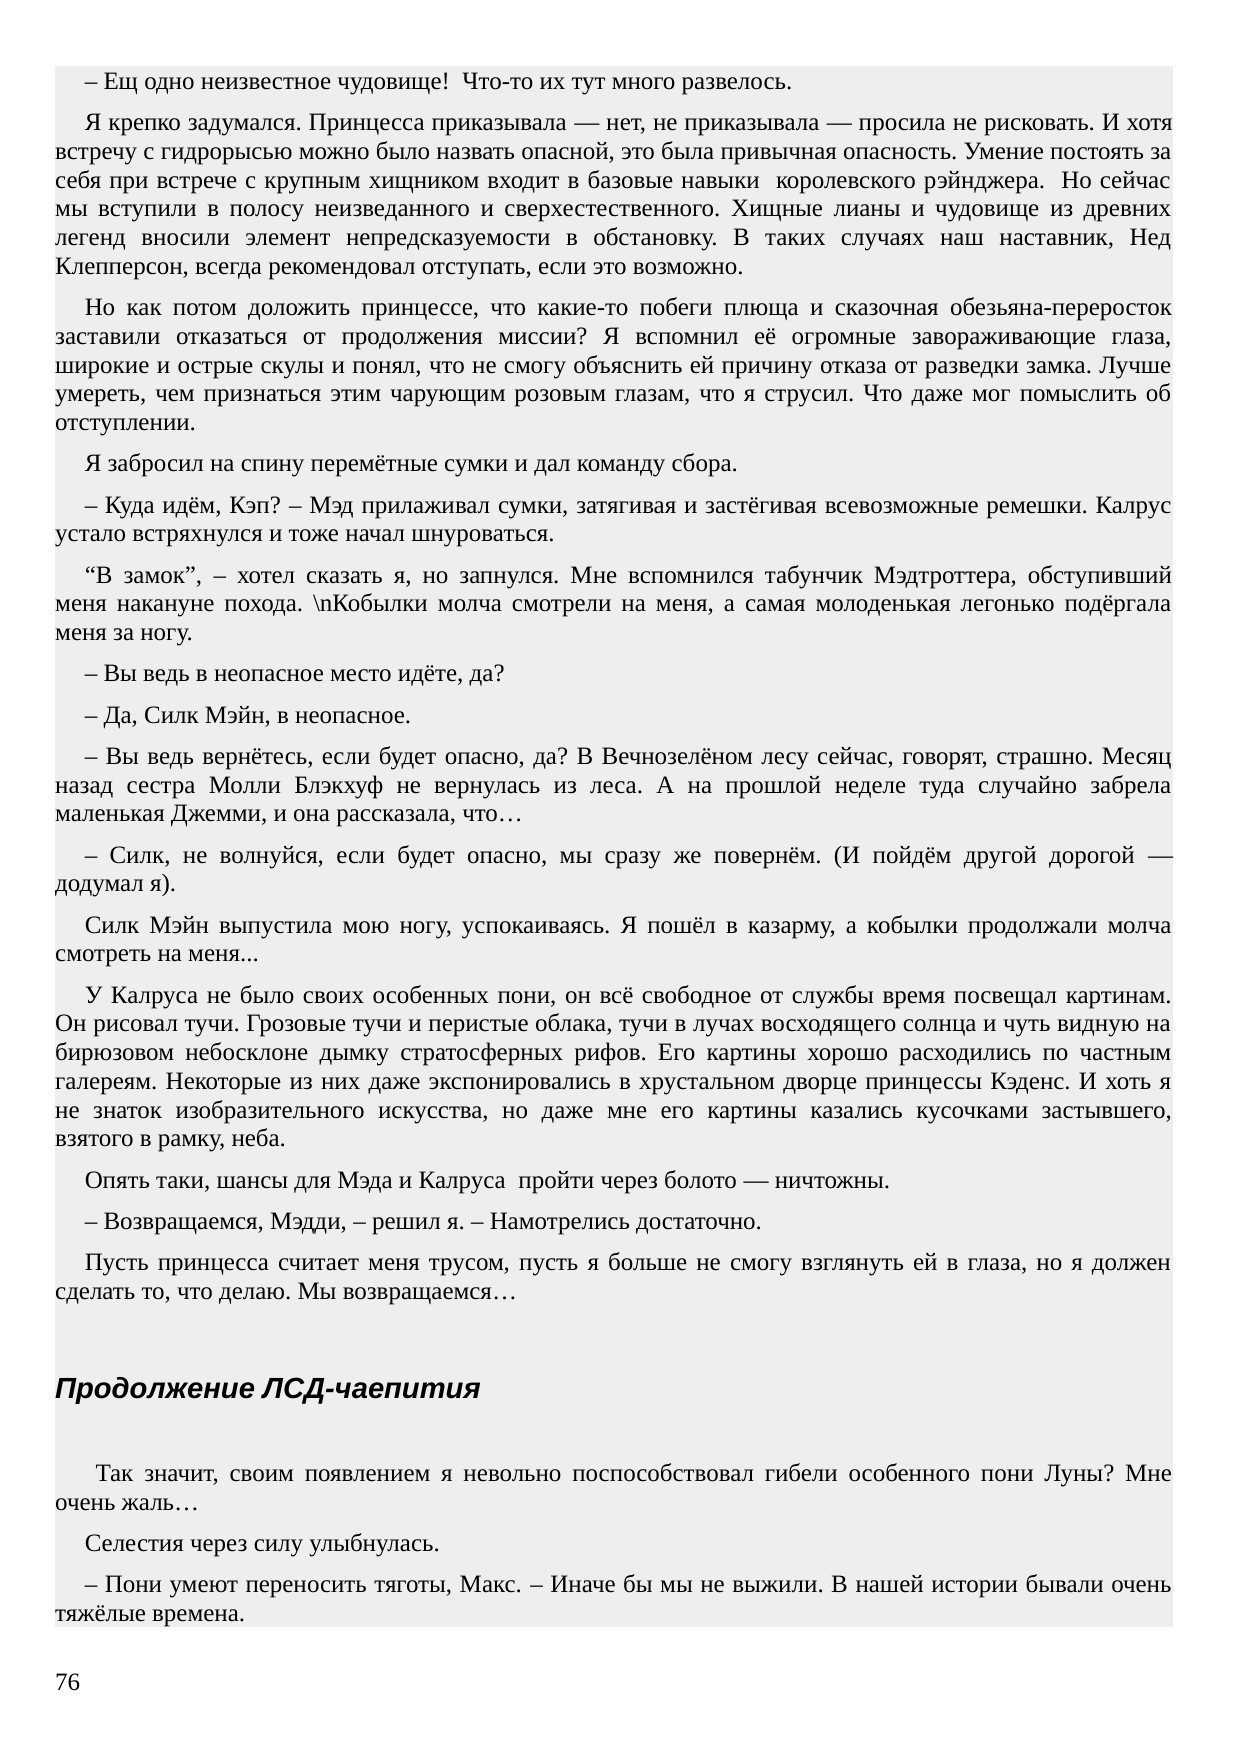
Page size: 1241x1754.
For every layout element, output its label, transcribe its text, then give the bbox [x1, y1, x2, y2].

text Я крепко задумался. Принцесса приказывала — нет, не приказывала — просила не рисковать. И хотя встречу с гидрорысью можно было назвать опасной, это была привычная опасность. Умение постоять за себя при встрече с крупным хищником входит в базовые навыки королевского рэйнджера. Но сейчас мы вступили в полосу неизведанного и сверхестественного. Хищные лианы и чудовище из древних легенд вносили элемент непредсказуемости в обстановку. В таких случаях наш наставник, Нед Клепперсон, всегда рекомендовал отступать, если это возможно. [55, 107, 1173, 280]
text Я забросил на спину перемётные сумки и дал команду сбора. [55, 448, 1173, 477]
text Опять таки, шансы для Мэда и Калруса пройти через болото — ничтожны. [55, 1165, 1173, 1193]
text Пусть принцесса считает меня трусом, пусть я больше не смогу взглянуть ей в глаза, но я должен сделать то, что делаю. Мы возвращаемся… [55, 1247, 1173, 1305]
text Силк Мэйн выпустила мою ногу, успокаиваясь. Я пошёл в казарму, а кобылки продолжали молча смотреть на меня... [55, 910, 1173, 967]
text – Вы ведь вернётесь, если будет опасно, да? В Вечнозелёном лесу сейчас, говорят, страшно. Месяц назад сестра Молли Блэкхуф не вернулась из леса. А на прошлой неделе туда случайно забрела маленькая Джемми, и она рассказала, что… [55, 741, 1173, 827]
text Так значит, своим появлением я невольно поспособствовал гибели особенного пони Луны? Мне очень жаль… [55, 1458, 1173, 1516]
text – Да, Силк Мэйн, в неопасное. [55, 700, 1173, 728]
text Но как потом доложить принцессе, что какие-то побеги плюща и сказочная обезьяна-переросток заставили отказаться от продолжения миссии? Я вспомнил её огромные завораживающие глаза, широкие и острые скулы и понял, что не смогу объяснить ей причину отказа от разведки замка. Лучше умереть, чем признаться этим чарующим розовым глазам, что я струсил. Что даже мог помыслить об отступлении. [55, 292, 1173, 436]
subtitle Продолжение ЛСД-чаепития [55, 1371, 1173, 1404]
text – Возвращаемся, Мэдди, – решил я. – Намотрелись достаточно. [55, 1206, 1173, 1235]
text “В замок”, – хотел сказать я, но запнулся. Мне вспомнился табунчик Мэдтроттера, обступивший меня накануне похода. \nКобылки молча смотрели на меня, а самая молоденькая легонько подёргала меня за ногу. [55, 560, 1173, 646]
text Селестия через силу улыбнулась. [55, 1528, 1173, 1557]
text – Вы ведь в неопасное место идёте, да? [55, 658, 1173, 687]
text – Ещ одно неизвестное чудовище! Что-то их тут много развелось. [55, 66, 1173, 95]
text – Силк, не волнуйся, если будет опасно, мы сразу же повернём. (И пойдём другой дорогой — додумал я). [55, 840, 1173, 897]
text – Пони умеют переносить тяготы, Макс. – Иначе бы мы не выжили. В нашей истории бывали очень тяжёлые времена. [55, 1569, 1173, 1627]
text У Калруса не было своих особенных пони, он всё свободное от службы время посвещал картинам. Он рисовал тучи. Грозовые тучи и перистые облака, тучи в лучах восходящего солнца и чуть видную на бирюзовом небосклоне дымку стратосферных рифов. Его картины хорошо расходились по частным галереям. Некоторые из них даже экспонировались в хрустальном дворце принцессы Кэденс. И хоть я не знаток изобразительного искусства, но даже мне его картины казались кусочками застывшего, взятого в рамку, неба. [55, 980, 1173, 1152]
text – Куда идём, Кэп? – Мэд прилаживал сумки, затягивая и застёгивая всевозможные ремешки. Калрус устало встряхнулся и тоже начал шнуроваться. [55, 490, 1173, 547]
